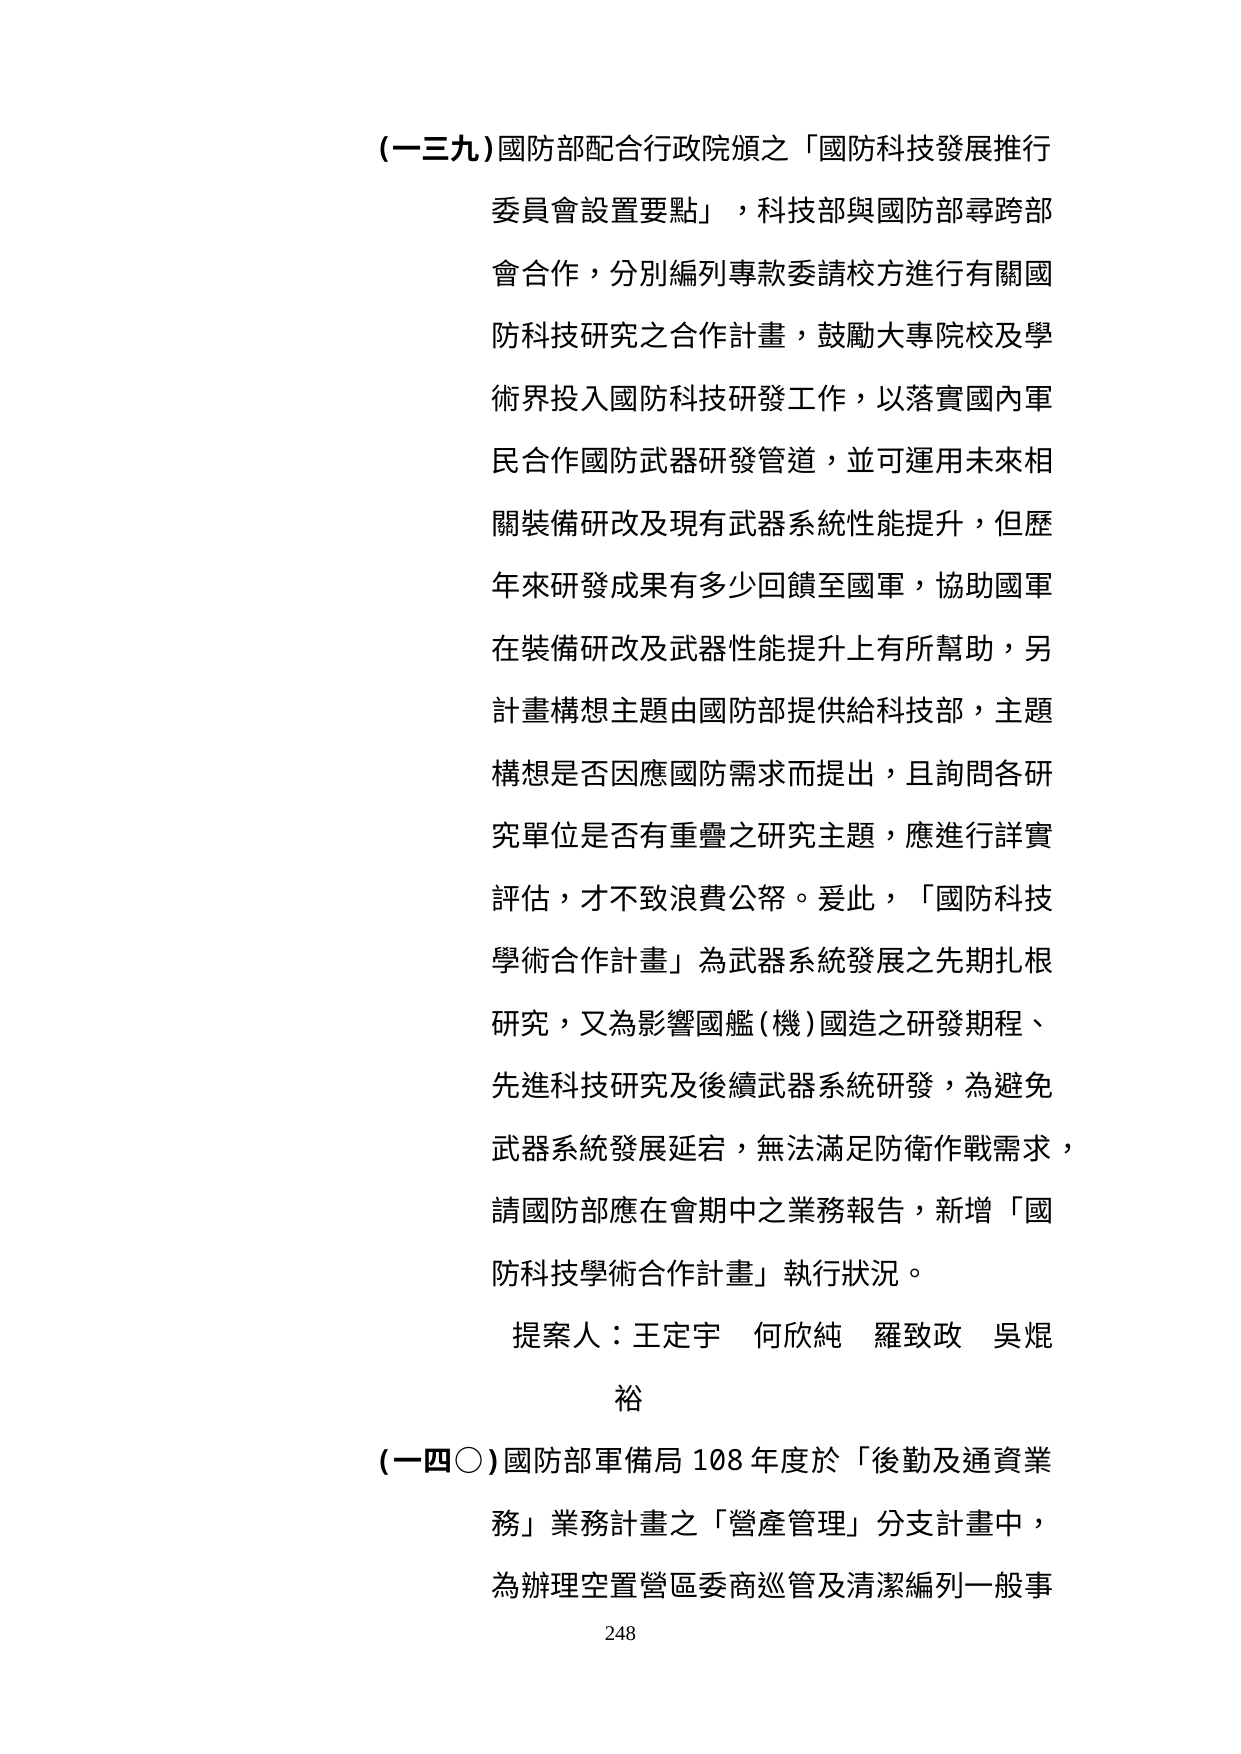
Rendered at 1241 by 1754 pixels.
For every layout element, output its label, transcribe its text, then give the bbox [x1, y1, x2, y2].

text (一三九)國防部配合行政院頒之「國防科技發展推行委員會設置要點」，科技部與國防部尋跨部會合作，分別編列專款委請校方進行有關國防科技研究之合作計畫，鼓勵大專院校及學術界投入國防科技研發工作，以落實國內軍民合作國防武器研發管道，並可運用未來相關裝備研改及現有武器系統性能提升，但歷年來研發成果有多少回饋至國軍，協助國軍在裝備研改及武器性能提升上有所幫助，另計畫構想主題由國防部提供給科技部，主題構想是否因應國防需求而提出，且詢問各研究單位是否有重疊之研究主題，應進行詳實評估，才不致浪費公帑。爰此，「國防科技學術合作計畫」為武器系統發展之先期扎根研究，又為影響國艦(機)國造之研發期程、先進科技研究及後續武器系統研發，為避免武器系統發展延宕，無法滿足防衛作戰需求，請國防部應在會期中之業務報告，新增「國防科技學術合作計畫」執行狀況。 [375, 105, 1053, 1292]
text (一四○)國防部軍備局108年度於「後勤及通資業務」業務計畫之「營產管理」分支計畫中，為辦理空置營區委商巡管及清潔編列一般事 [375, 1417, 1053, 1605]
text 提案人：王定宇 何欣純 羅致政 吳焜裕 [512, 1292, 1053, 1417]
